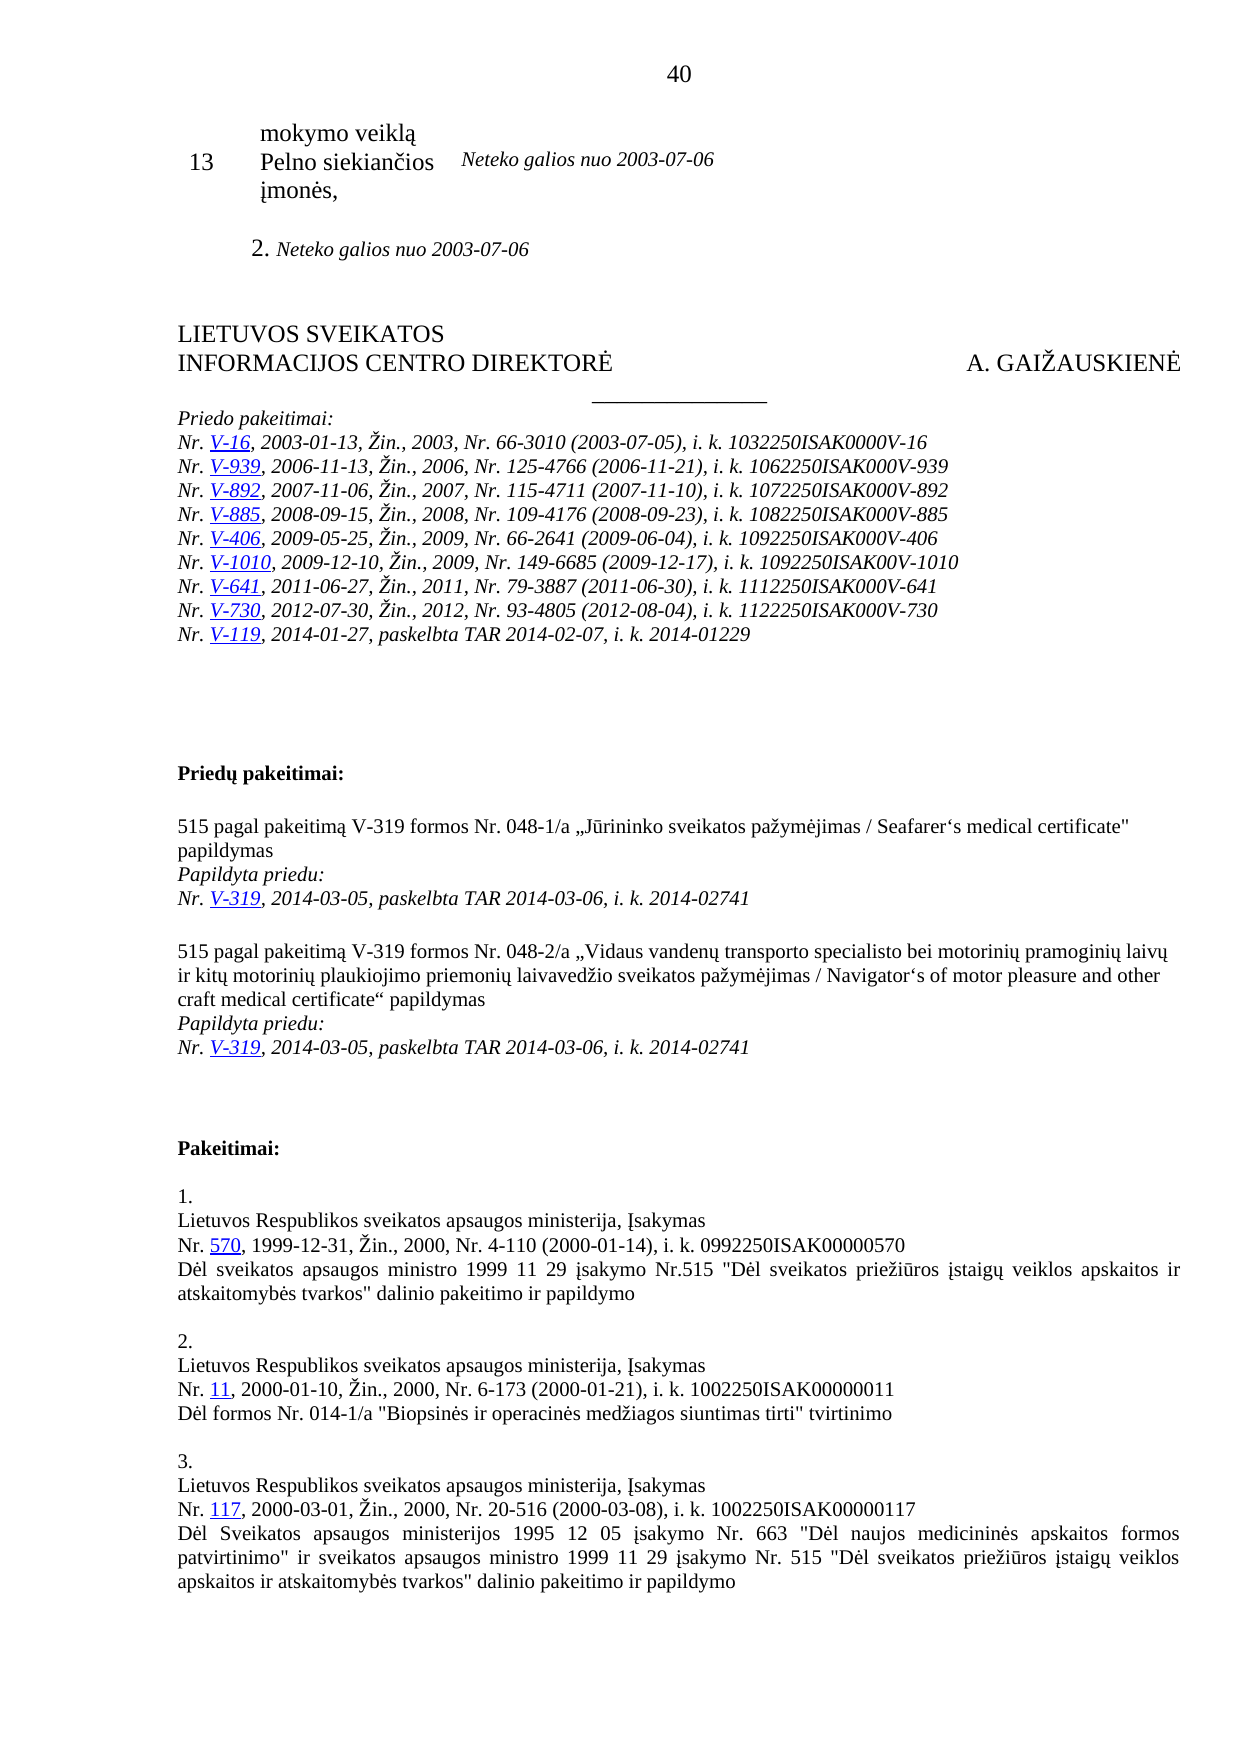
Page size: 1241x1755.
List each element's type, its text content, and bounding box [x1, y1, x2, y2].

table_cell mokymo veiklą [249, 118, 450, 147]
text Nr. V-1010, 2009-12-10, Žin., 2009, Nr. 149-6685 (2009-12-17), i. k. 1092250ISAK00V-1010 [177, 550, 1181, 574]
text Nr. V-892, 2007-11-06, Žin., 2007, Nr. 115-4711 (2007-11-10), i. k. 1072250ISAK000V-892 [177, 478, 1181, 502]
text Nr. V-641, 2011-06-27, Žin., 2011, Nr. 79-3887 (2011-06-30), i. k. 1112250ISAK000V-641 [177, 574, 1181, 598]
text Nr. 570, 1999-12-31, Žin., 2000, Nr. 4-110 (2000-01-14), i. k. 0992250ISAK00000570 [177, 1232, 1181, 1257]
text 515 pagal pakeitimą V-319 formos Nr. 048-2/a „Vidaus vandenų transporto specialisto bei motorinių pramoginių laivų ir kitų motorinių plaukiojimo priemonių laivavedžio sveikatos pažymėjimas / Navigator‘s of motor pleasure and other craft medical certificate“ papildymas [177, 939, 1181, 1011]
table_cell Pelno siekiančios įmonės, [249, 147, 450, 204]
table_cell [773, 118, 913, 147]
text Nr. 11, 2000-01-10, Žin., 2000, Nr. 6-173 (2000-01-21), i. k. 1002250ISAK00000011 [177, 1377, 1181, 1401]
text INFORMACIJOS CENTRO DIREKTORĖ A. GAIŽAUSKIENĖ [177, 348, 1181, 377]
text Priedų pakeitimai: [177, 761, 1181, 785]
text Lietuvos Respublikos sveikatos apsaugos ministerija, Įsakymas [177, 1353, 1181, 1377]
text 2. Neteko galios nuo 2003-07-06 [177, 233, 1181, 262]
text Pakeitimai: [177, 1136, 1181, 1160]
text Nr. V-16, 2003-01-13, Žin., 2003, Nr. 66-3010 (2003-07-05), i. k. 1032250ISAK0000V-16 [177, 430, 1181, 454]
text Nr. V-406, 2009-05-25, Žin., 2009, Nr. 66-2641 (2009-06-04), i. k. 1092250ISAK000V-406 [177, 526, 1181, 550]
table_cell Neteko galios nuo 2003-07-06 [450, 147, 773, 204]
table_cell [773, 147, 913, 204]
text Nr. V-885, 2008-09-15, Žin., 2008, Nr. 109-4176 (2008-09-23), i. k. 1082250ISAK000V-885 [177, 502, 1181, 526]
text Priedo pakeitimai: [177, 406, 1181, 430]
text Papildyta priedu: [177, 862, 1181, 886]
text Lietuvos Respublikos sveikatos apsaugos ministerija, Įsakymas [177, 1208, 1181, 1232]
text LIETUVOS SVEIKATOS [177, 319, 1181, 348]
text Nr. 117, 2000-03-01, Žin., 2000, Nr. 20-516 (2000-03-08), i. k. 1002250ISAK00000117 [177, 1497, 1181, 1521]
text 515 pagal pakeitimą V-319 formos Nr. 048-1/a „Jūrininko sveikatos pažymėjimas / Seafarer‘s medical certificate" papildymas [177, 814, 1181, 862]
text Papildyta priedu: [177, 1011, 1181, 1035]
table_cell 13 [177, 147, 248, 204]
text Dėl sveikatos apsaugos ministro 1999 11 29 įsakymo Nr.515 "Dėl sveikatos priežiūros įstaigų veiklos apskaitos ir atskaitomybės tvarkos" dalinio pakeitimo ir papildymo [177, 1257, 1181, 1305]
text Nr. V-119, 2014-01-27, paskelbta TAR 2014-02-07, i. k. 2014-01229 [177, 622, 1181, 646]
text 3. [177, 1449, 1181, 1473]
table_cell [913, 147, 1180, 204]
text Dėl formos Nr. 014-1/a "Biopsinės ir operacinės medžiagos siuntimas tirti" tvirtinimo [177, 1401, 1181, 1425]
text 1. [177, 1184, 1181, 1208]
table_cell [177, 118, 248, 147]
text 2. [177, 1329, 1181, 1353]
text ______________ [177, 377, 1181, 406]
text Dėl Sveikatos apsaugos ministerijos 1995 12 05 įsakymo Nr. 663 "Dėl naujos medicininės apskaitos formos patvirtinimo" ir sveikatos apsaugos ministro 1999 11 29 įsakymo Nr. 515 "Dėl sveikatos priežiūros įstaigų veiklos apskaitos ir atskaitomybės tvarkos" dalinio pakeitimo ir papildymo [177, 1521, 1181, 1593]
text Lietuvos Respublikos sveikatos apsaugos ministerija, Įsakymas [177, 1473, 1181, 1497]
text Nr. V-319, 2014-03-05, paskelbta TAR 2014-03-06, i. k. 2014-02741 [177, 1035, 1181, 1059]
text Nr. V-319, 2014-03-05, paskelbta TAR 2014-03-06, i. k. 2014-02741 [177, 886, 1181, 910]
table_cell [450, 118, 773, 147]
table_cell [913, 118, 1180, 147]
text Nr. V-939, 2006-11-13, Žin., 2006, Nr. 125-4766 (2006-11-21), i. k. 1062250ISAK000V-939 [177, 454, 1181, 478]
text Nr. V-730, 2012-07-30, Žin., 2012, Nr. 93-4805 (2012-08-04), i. k. 1122250ISAK000V-730 [177, 598, 1181, 622]
